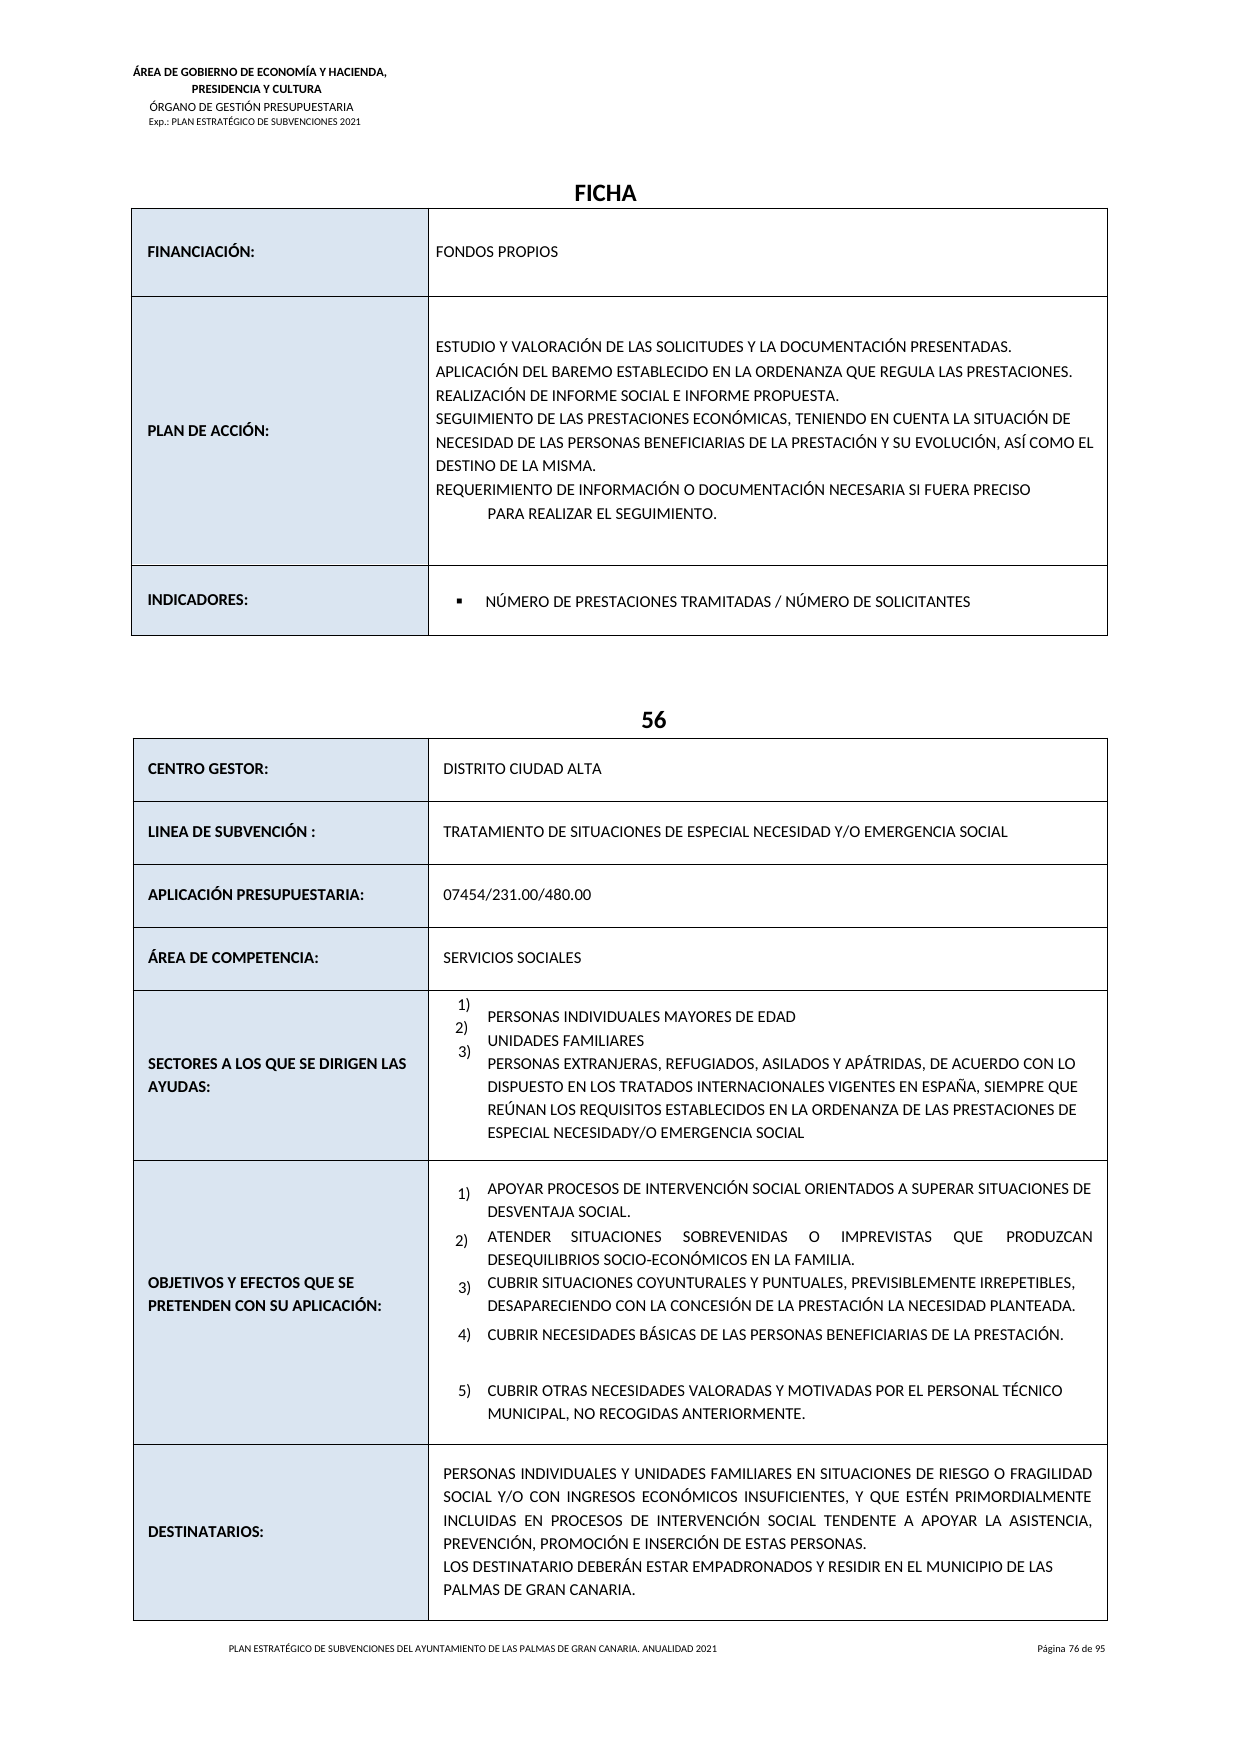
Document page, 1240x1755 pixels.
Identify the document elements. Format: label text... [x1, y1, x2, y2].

table_cell FONDOS PROPIOS [429, 209, 1107, 296]
table_cell SERVICIOS SOCIALES [429, 928, 1107, 990]
table_cell 5) [429, 1377, 487, 1444]
table_cell 4) [429, 1321, 487, 1377]
table_cell LINEA DE SUBVENCIÓN : [134, 802, 428, 864]
table_cell CUBRIR NECESIDADES BÁSICAS DE LAS PERSONAS BENEFICIARIAS DE LA PRESTACIÓN. [487, 1321, 1107, 1377]
table_header CENTRO GESTOR: [134, 739, 428, 801]
table_cell PLAN DE ACCIÓN: [132, 297, 428, 564]
table_cell DESTINATARIOS: [134, 1445, 428, 1620]
table_header DISTRITO CIUDAD ALTA [429, 739, 1107, 801]
table_cell 07454/231.00/480.00 [429, 865, 1107, 927]
table_cell APOYAR PROCESOS DE INTERVENCIÓN SOCIAL ORIENTADOS A SUPERAR SITUACIONES DE DESVENTAJA SOCIAL. ATENDER SITUACIONES SOBREVENIDAS O IMPREVISTAS QUE PRODUZCAN DESEQUILIBRIOS SOCIO‐ECONÓMICOS EN LA FAMILIA. CUBRIR SITUACIONES COYUNTURALES Y PUNTUALES, PREVISIBLEMENTE IRREPETIBLES, DESAPARECIENDO CON LA CONCESIÓN DE LA PRESTACIÓN LA NECESIDAD PLANTEADA. [487, 1161, 1107, 1321]
table_cell 1) 2) 3) [429, 991, 487, 1160]
table_cell PERSONAS INDIVIDUALES Y UNIDADES FAMILIARES EN SITUACIONES DE RIESGO O FRAGILIDAD SOCIAL Y/O CON INGRESOS ECONÓMICOS INSUFICIENTES, Y QUE ESTÉN PRIMORDIALMENTE INCLUIDAS EN PROCESOS DE INTERVENCIÓN SOCIAL TENDENTE A APOYAR LA ASISTENCIA, PREVENCIÓN, PROMOCIÓN E INSERCIÓN DE ESTAS PERSONAS. LOS DESTINATARIO DEBERÁN ESTAR EMPADRONADOS Y RESIDIR EN EL MUNICIPIO DE LAS PALMAS DE GRAN CANARIA. [429, 1445, 1107, 1620]
table_cell OBJETIVOS Y EFECTOS QUE SE PRETENDEN CON SU APLICACIÓN: [134, 1161, 428, 1321]
table_cell APLICACIÓN PRESUPUESTARIA: [134, 865, 428, 927]
table_cell [134, 1321, 428, 1377]
table_cell TRATAMIENTO DE SITUACIONES DE ESPECIAL NECESIDAD Y/O EMERGENCIA SOCIAL [429, 802, 1107, 864]
table_cell ESTUDIO Y VALORACIÓN DE LAS SOLICITUDES Y LA DOCUMENTACIÓN PRESENTADAS. APLICACIÓN DEL BAREMO ESTABLECIDO EN LA ORDENANZA QUE REGULA LAS PRESTACIONES. REALIZACIÓN DE INFORME SOCIAL E INFORME PROPUESTA. SEGUIMIENTO DE LAS PRESTACIONES ECONÓMICAS, TENIENDO EN CUENTA LA SITUACIÓN DE NECESIDAD DE LAS PERSONAS BENEFICIARIAS DE LA PRESTACIÓN Y SU EVOLUCIÓN, ASÍ COMO EL DESTINO DE LA MISMA. REQUERIMIENTO DE INFORMACIÓN O DOCUMENTACIÓN NECESARIA SI FUERA PRECISO PARA REALIZAR EL SEGUIMIENTO. [429, 297, 1107, 564]
table_cell  NÚMERO DE PRESTACIONES TRAMITADAS / NÚMERO DE SOLICITANTES [429, 566, 1107, 635]
table_cell [134, 1377, 428, 1444]
text 56 [641, 704, 667, 734]
table_cell SECTORES A LOS QUE SE DIRIGEN LAS AYUDAS: [134, 991, 428, 1160]
table_cell FINANCIACIÓN: [132, 209, 428, 296]
table_cell 1) 2) 3) [429, 1161, 487, 1321]
table_cell CUBRIR OTRAS NECESIDADES VALORADAS Y MOTIVADAS POR EL PERSONAL TÉCNICO MUNICIPAL, NO RECOGIDAS ANTERIORMENTE. [487, 1377, 1107, 1444]
table_cell INDICADORES: [132, 566, 428, 635]
table_cell PERSONAS INDIVIDUALES MAYORES DE EDAD UNIDADES FAMILIARES PERSONAS EXTRANJERAS, REFUGIADOS, ASILADOS Y APÁTRIDAS, DE ACUERDO CON LO DISPUESTO EN LOS TRATADOS INTERNACIONALES VIGENTES EN ESPAÑA, SIEMPRE QUE REÚNAN LOS REQUISITOS ESTABLECIDOS EN LA ORDENANZA DE LAS PRESTACIONES DE ESPECIAL NECESIDADY/O EMERGENCIA SOCIAL [487, 991, 1107, 1160]
table_cell ÁREA DE COMPETENCIA: [134, 928, 428, 990]
